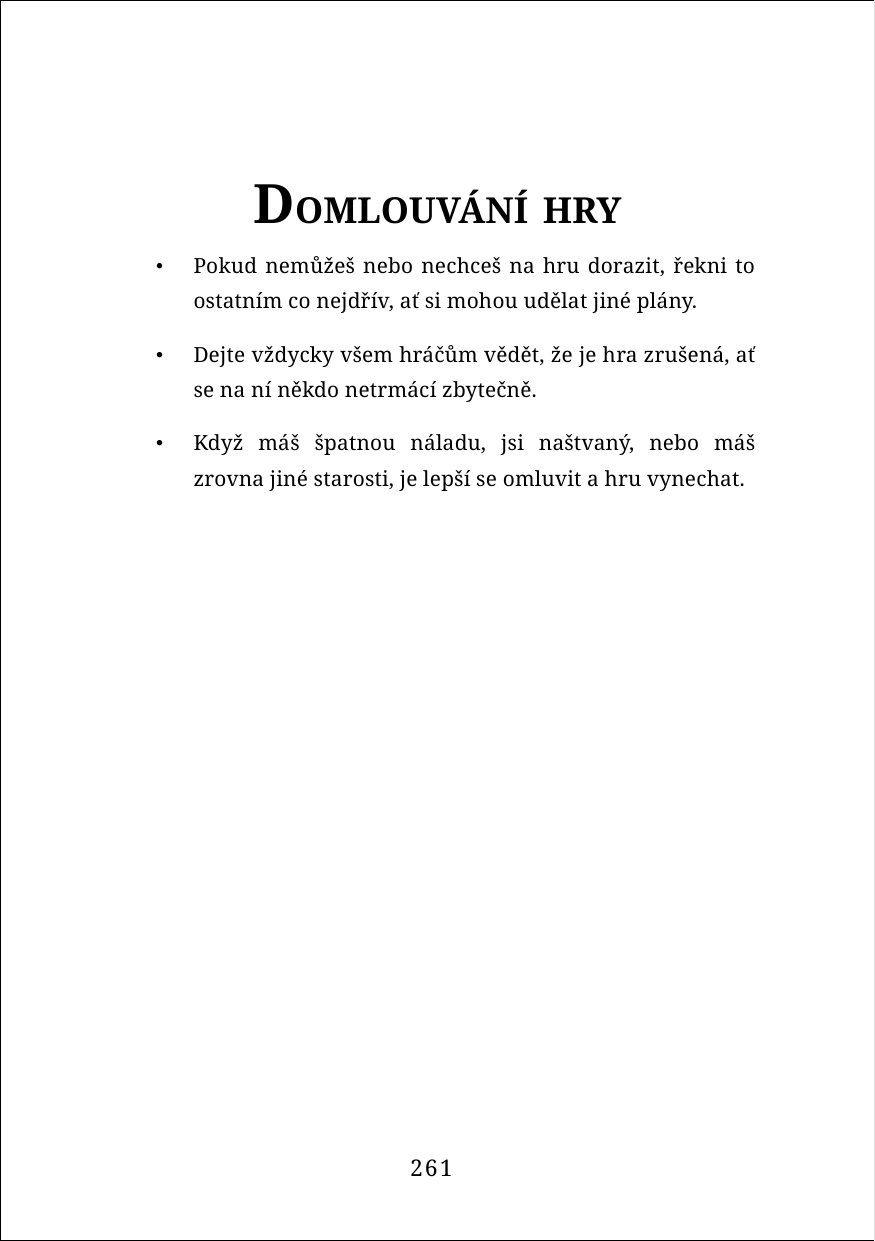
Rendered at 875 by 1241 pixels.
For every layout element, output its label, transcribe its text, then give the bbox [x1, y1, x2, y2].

list Když máš špatnou náladu, jsi naštvaný, nebo máš zrovna jiné starosti, je lepší se omluvit a hru vynechat. [156, 428, 756, 492]
list Dejte vždycky všem hráčům vědět, že je hra zrušená, ať se na ní někdo netrmácí zbytečně. [156, 340, 756, 404]
list Pokud nemůžeš nebo nechceš na hru dorazit, řekni to ostatním co nejdřív, ať si mohou udělat jiné plány. [156, 251, 756, 315]
subtitle Domlouvání hry [118, 166, 756, 239]
